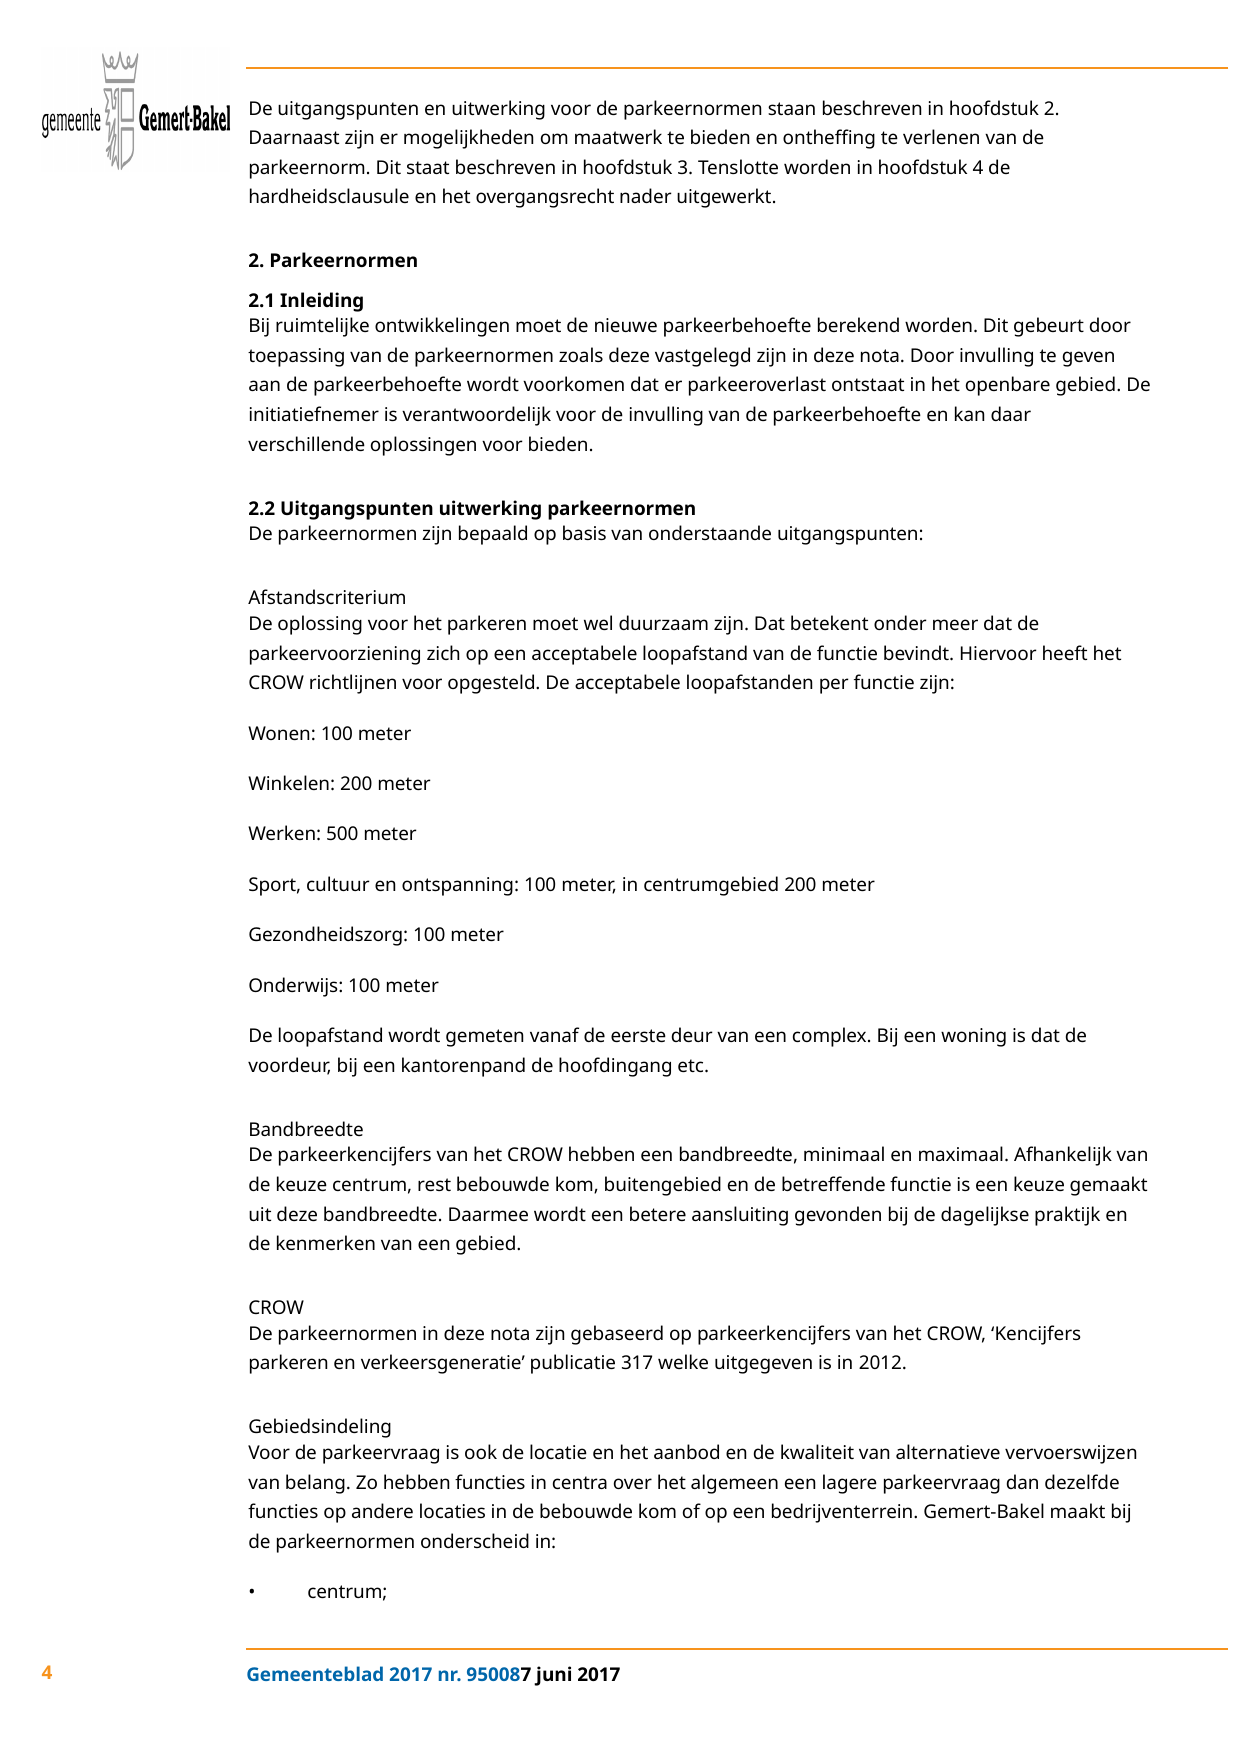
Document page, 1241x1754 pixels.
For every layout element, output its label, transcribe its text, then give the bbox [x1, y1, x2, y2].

text Sport, cultuur en ontspanning: 100 meter, in centrumgebied 200 meter [248, 871, 1152, 897]
text 2. Parkeernormen [248, 247, 1152, 273]
text De parkeerkencijfers van het CROW hebben een bandbreedte, minimaal en maximaal. Afhankelijk van de keuze centrum, rest bebouwde kom, buitengebied en de betreffende functie is een keuze gemaakt uit deze bandbreedte. Daarmee wordt een betere aansluiting gevonden bij de dagelijkse praktijk en de kenmerken van een gebied. [248, 1142, 1152, 1256]
text De uitgangspunten en uitwerking voor de parkeernormen staan beschreven in hoofdstuk 2. Daarnaast zijn er mogelijkheden om maatwerk te bieden en ontheffing te verlenen van de parkeernorm. Dit staat beschreven in hoofdstuk 3. Tenslotte worden in hoofdstuk 4 de hardheidsclausule en het overgangsrecht nader uitgewerkt. [248, 95, 1152, 209]
picture [41, 47, 231, 172]
text Onderwijs: 100 meter [248, 972, 1152, 998]
text Voor de parkeervraag is ook de locatie en het aanbod en de kwaliteit van alternatieve vervoerswijzen van belang. Zo hebben functies in centra over het algemeen een lagere parkeervraag dan dezelfde functies op andere locaties in de bebouwde kom of op een bedrijventerrein. Gemert-Bakel maakt bij de parkeernormen onderscheid in: [248, 1439, 1152, 1554]
text 2.2 Uitgangspunten uitwerking parkeernormen [248, 495, 1152, 521]
text De oplossing voor het parkeren moet wel duurzaam zijn. Dat betekent onder meer dat de parkeervoorziening zich op een acceptabele loopafstand van de functie bevindt. Hiervoor heeft het CROW richtlijnen voor opgesteld. De acceptabele loopafstanden per functie zijn: [248, 610, 1152, 695]
text Gebiedsindeling [248, 1413, 1152, 1439]
text Bandbreedte [248, 1116, 1152, 1142]
text Bij ruimtelijke ontwikkelingen moet de nieuwe parkeerbehoefte berekend worden. Dit gebeurt door toepassing van de parkeernormen zoals deze vastgelegd zijn in deze nota. Door invulling te geven aan de parkeerbehoefte wordt voorkomen dat er parkeeroverlast ontstaat in het openbare gebied. De initiatiefnemer is verantwoordelijk voor de invulling van de parkeerbehoefte en kan daar verschillende oplossingen voor bieden. [248, 312, 1152, 457]
text CROW [248, 1294, 1152, 1320]
list centrum; [248, 1578, 1152, 1604]
text Winkelen: 200 meter [248, 770, 1152, 796]
text De loopafstand wordt gemeten vanaf de eerste deur van een complex. Bij een woning is dat de voordeur, bij een kantorenpand de hoofdingang etc. [248, 1022, 1152, 1078]
text De parkeernormen zijn bepaald op basis van onderstaande uitgangspunten: [248, 521, 1152, 546]
text 2.1 Inleiding [248, 287, 1152, 312]
text Afstandscriterium [248, 584, 1152, 610]
text Werken: 500 meter [248, 821, 1152, 846]
text Wonen: 100 meter [248, 720, 1152, 746]
text Gezondheidszorg: 100 meter [248, 921, 1152, 947]
text De parkeernormen in deze nota zijn gebaseerd op parkeerkencijfers van het CROW, ‘Kencijfers parkeren en verkeersgeneratie’ publicatie 317 welke uitgegeven is in 2012. [248, 1320, 1152, 1375]
